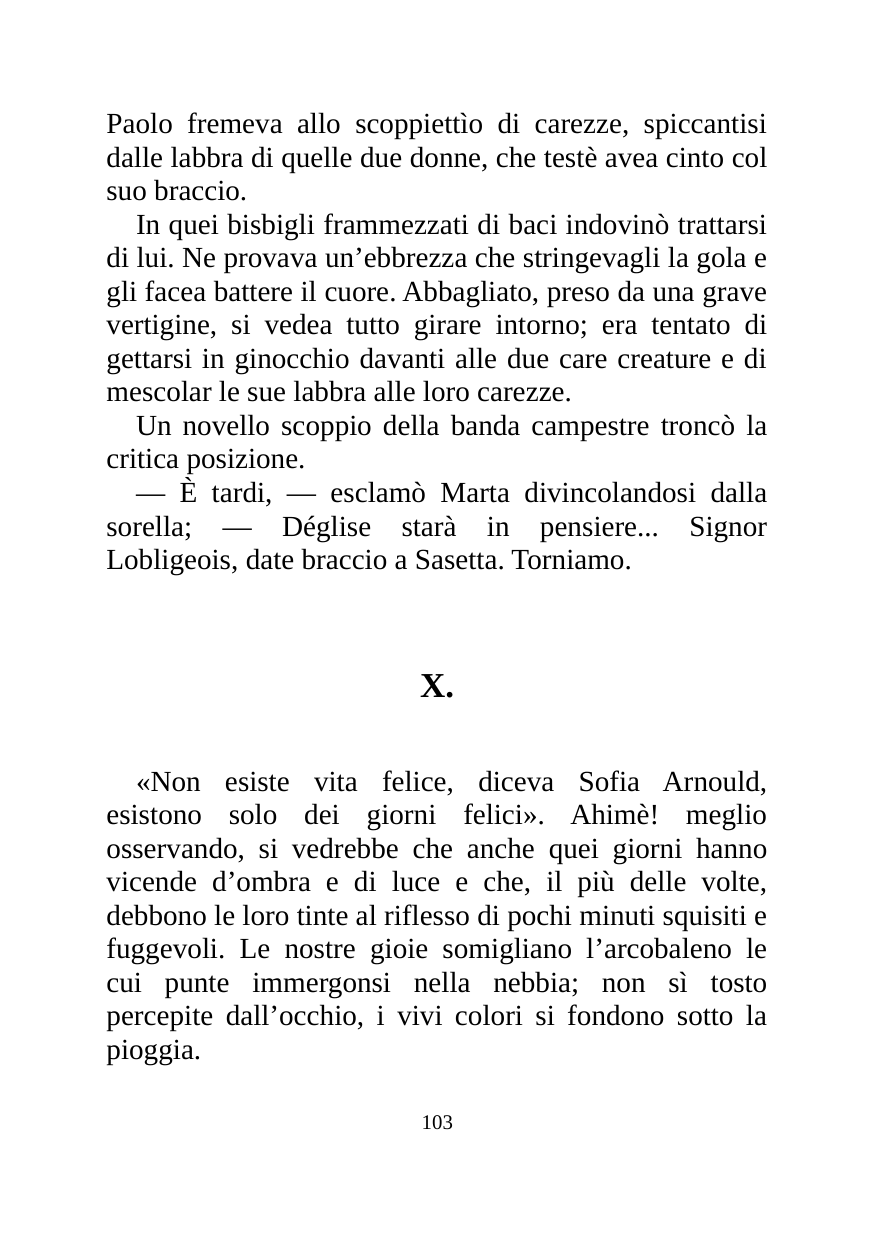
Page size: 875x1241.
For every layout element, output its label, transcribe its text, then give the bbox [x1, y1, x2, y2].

text «Non esiste vita felice, diceva Sofia Arnould, esistono solo dei giorni felici». Ahimè! meglio osservando, si vedrebbe che anche quei giorni hanno vicende d’ombra e di luce e che, il più delle volte, debbono le loro tinte al riflesso di pochi minuti squisiti e fuggevoli. Le nostre gioie somigliano l’arcobaleno le cui punte immergonsi nella nebbia; non sì tosto percepite dall’occhio, i vivi colori si fondono sotto la pioggia. [106, 764, 768, 1066]
text Paolo fremeva allo scoppiettìo di carezze, spiccantisi dalle labbra di quelle due donne, che testè avea cinto col suo braccio. [106, 106, 768, 207]
text — È tardi, — esclamò Marta divincolandosi dalla sorella; — Déglise starà in pensiere... Signor Lobligeois, date braccio a Sasetta. Torniamo. [106, 475, 768, 576]
text Un novello scoppio della banda campestre troncò la critica posizione. [106, 408, 768, 475]
text In quei bisbigli frammezzati di baci indovinò trattarsi di lui. Ne provava un’ebbrezza che stringevagli la gola e gli facea battere il cuore. Abbagliato, preso da una grave vertigine, si vedea tutto girare intorno; era tentato di gettarsi in ginocchio davanti alle due care creature e di mescolar le sue labbra alle loro carezze. [106, 207, 768, 408]
subtitle X. [106, 664, 768, 704]
